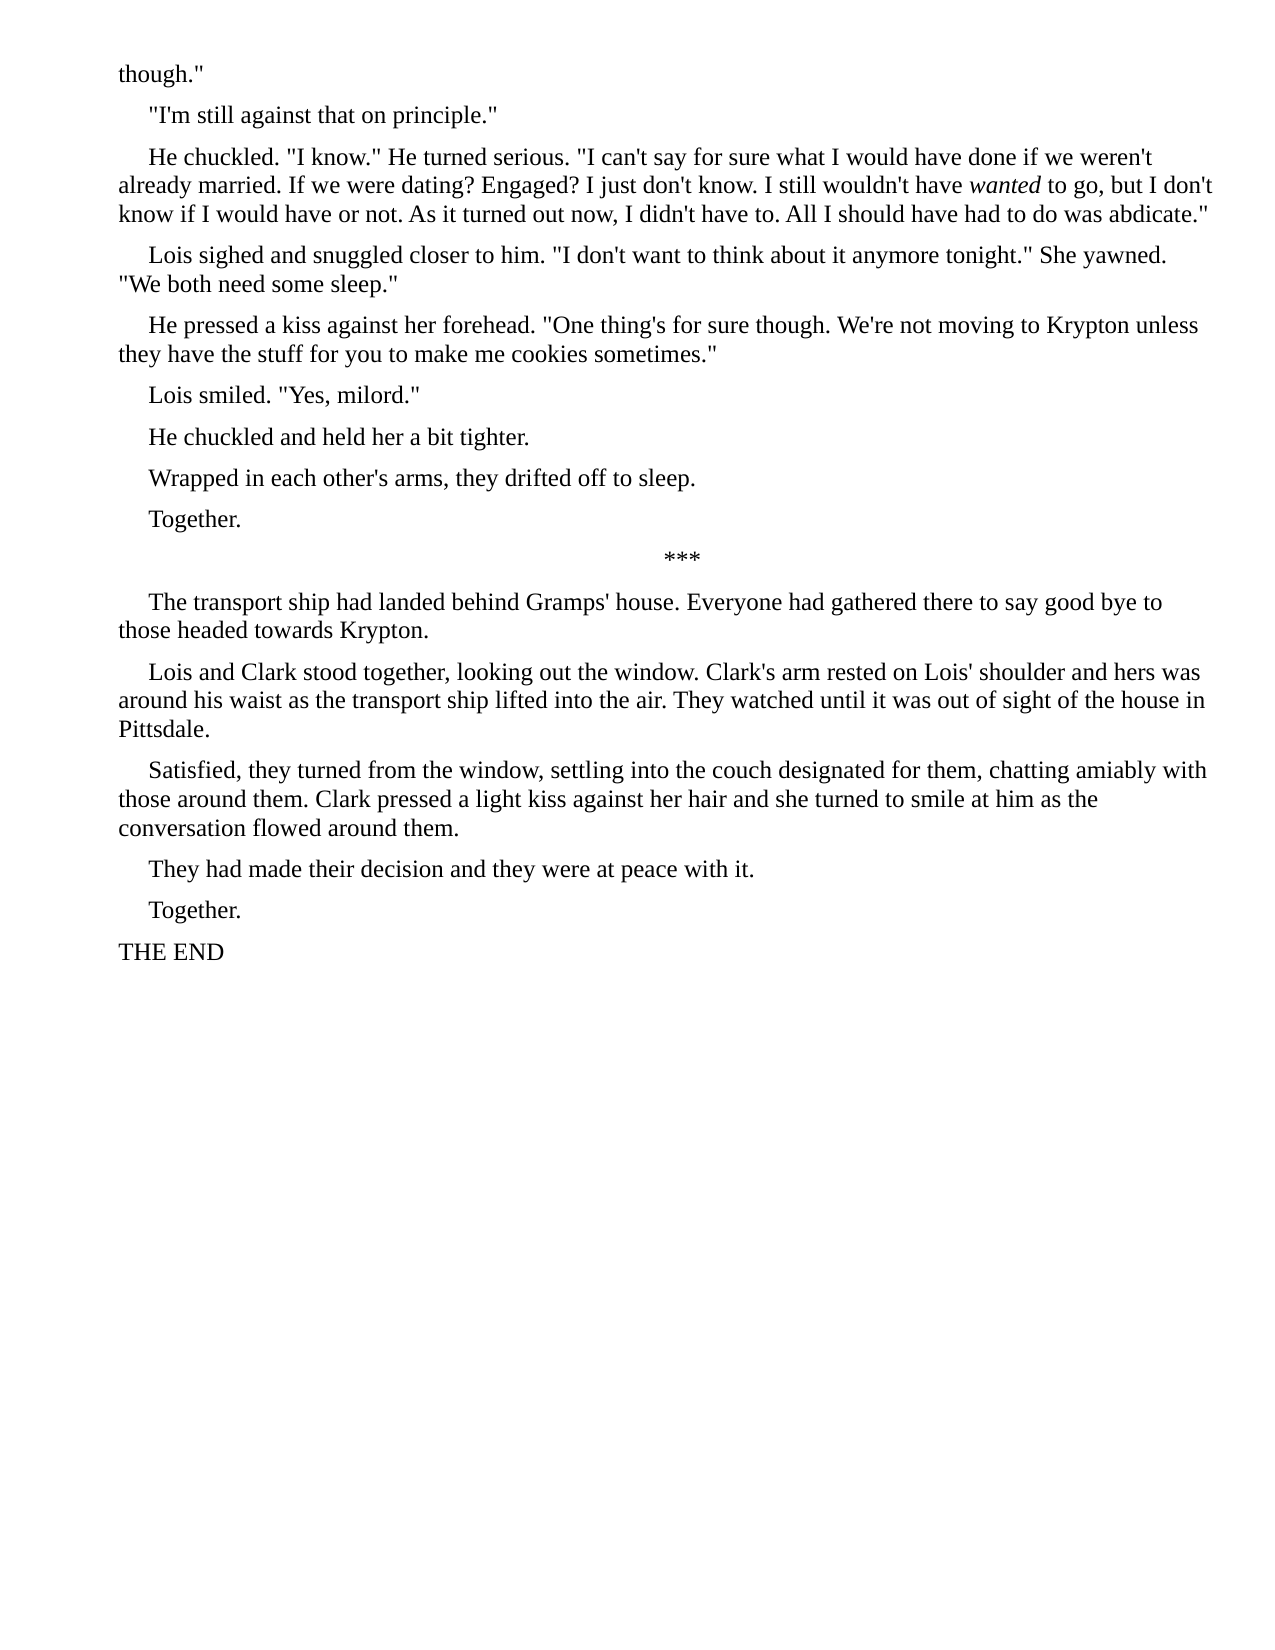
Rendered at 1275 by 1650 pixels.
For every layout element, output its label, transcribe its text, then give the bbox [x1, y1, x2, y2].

text *** [118, 545, 1216, 574]
text He chuckled and held her a bit tighter. [118, 422, 1216, 450]
text Lois smiled. "Yes, milord." [118, 380, 1216, 409]
text Lois sighed and snuggled closer to him. "I don't want to think about it anymore tonight." She yawned. "We both need some sleep." [118, 240, 1216, 298]
text Satisfied, they turned from the window, settling into the couch designated for them, chatting amiably with those around them. Clark pressed a light kiss against her hair and she turned to smile at him as the conversation flowed around them. [118, 755, 1216, 842]
text Wrapped in each other's arms, they drifted off to sleep. [118, 463, 1216, 492]
text Together. [118, 504, 1216, 533]
text He pressed a kiss against her forehead. "One thing's for sure though. We're not moving to Krypton unless they have the stuff for you to make me cookies sometimes." [118, 310, 1216, 368]
text Lois and Clark stood together, looking out the window. Clark's arm rested on Lois' shoulder and hers was around his waist as the transport ship lifted into the air. They watched until it was out of sight of the house in Pittsdale. [118, 657, 1216, 743]
text The transport ship had landed behind Gramps' house. Everyone had gathered there to say good bye to those headed towards Krypton. [118, 587, 1216, 644]
text THE END [118, 937, 1216, 965]
text Together. [118, 895, 1216, 924]
text They had made their decision and they were at peace with it. [118, 854, 1216, 883]
text "I'm still against that on principle." [118, 100, 1216, 129]
text though." [118, 59, 1216, 88]
text He chuckled. "I know." He turned serious. "I can't say for sure what I would have done if we weren't already married. If we were dating? Engaged? I just don't know. I still wouldn't have wanted to go, but I don't know if I would have or not. As it turned out now, I didn't have to. All I should have had to do was abdicate." [118, 142, 1216, 228]
